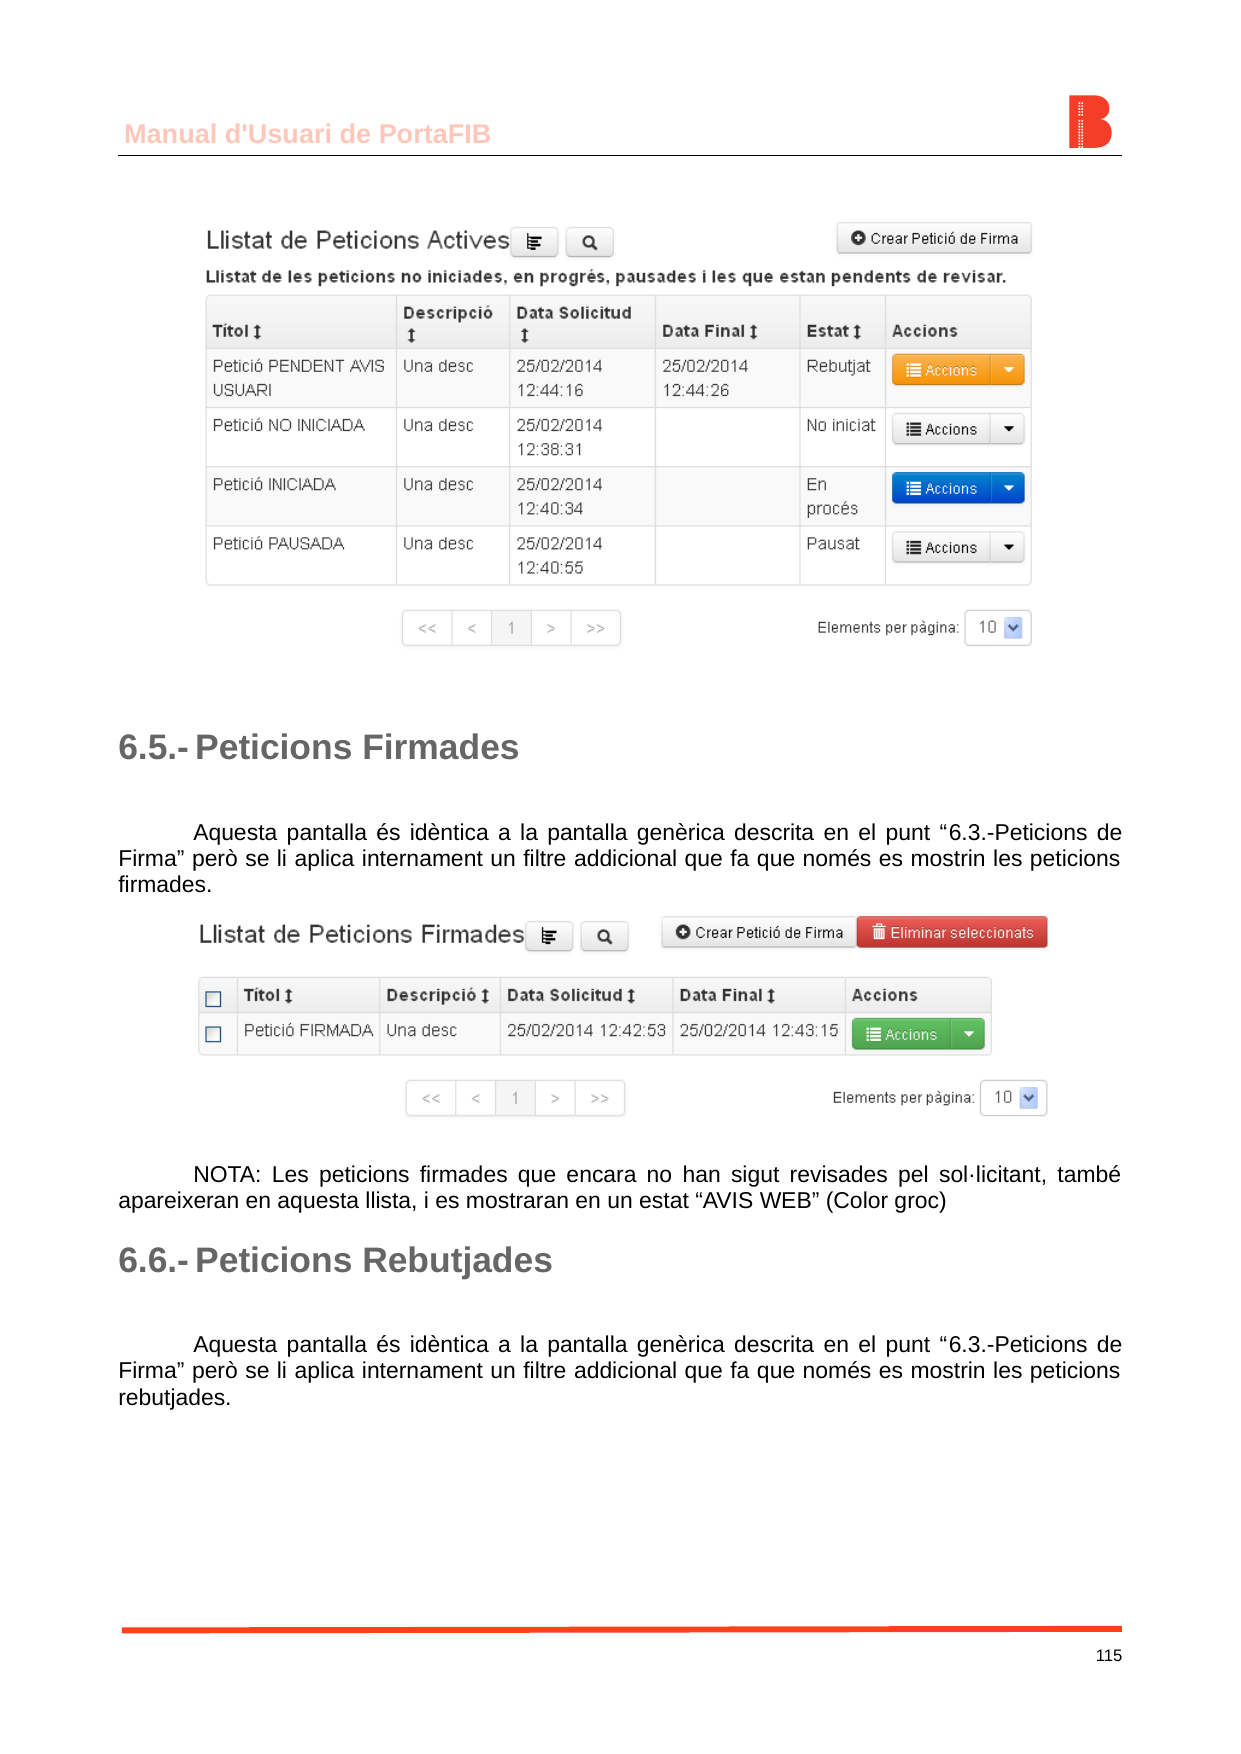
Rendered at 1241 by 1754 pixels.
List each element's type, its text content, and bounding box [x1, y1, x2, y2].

picture [196, 215, 1044, 663]
text Aquesta pantalla és idèntica a la pantalla genèrica descrita en el punt “6.3.-Peticions de Firma” però se li aplica internament un filtre addicional que fa que només es mostrin les peticions firmades. [118, 818, 1122, 897]
picture [185, 910, 1055, 1149]
text Aquesta pantalla és idèntica a la pantalla genèrica descrita en el punt “6.3.-Peticions de Firma” però se li aplica internament un filtre addicional que fa que només es mostrin les peticions rebutjades. [118, 1331, 1122, 1410]
picture [1063, 94, 1117, 150]
subtitle Peticions Firmades [118, 726, 1122, 767]
subtitle Peticions Rebutjades [118, 1239, 1122, 1279]
text NOTA: Les peticions firmades que encara no han sigut revisades pel sol·licitant, també apareixeran en aquesta llista, i es mostraran en un estat “AVIS WEB” (Color groc) [118, 1161, 1122, 1214]
